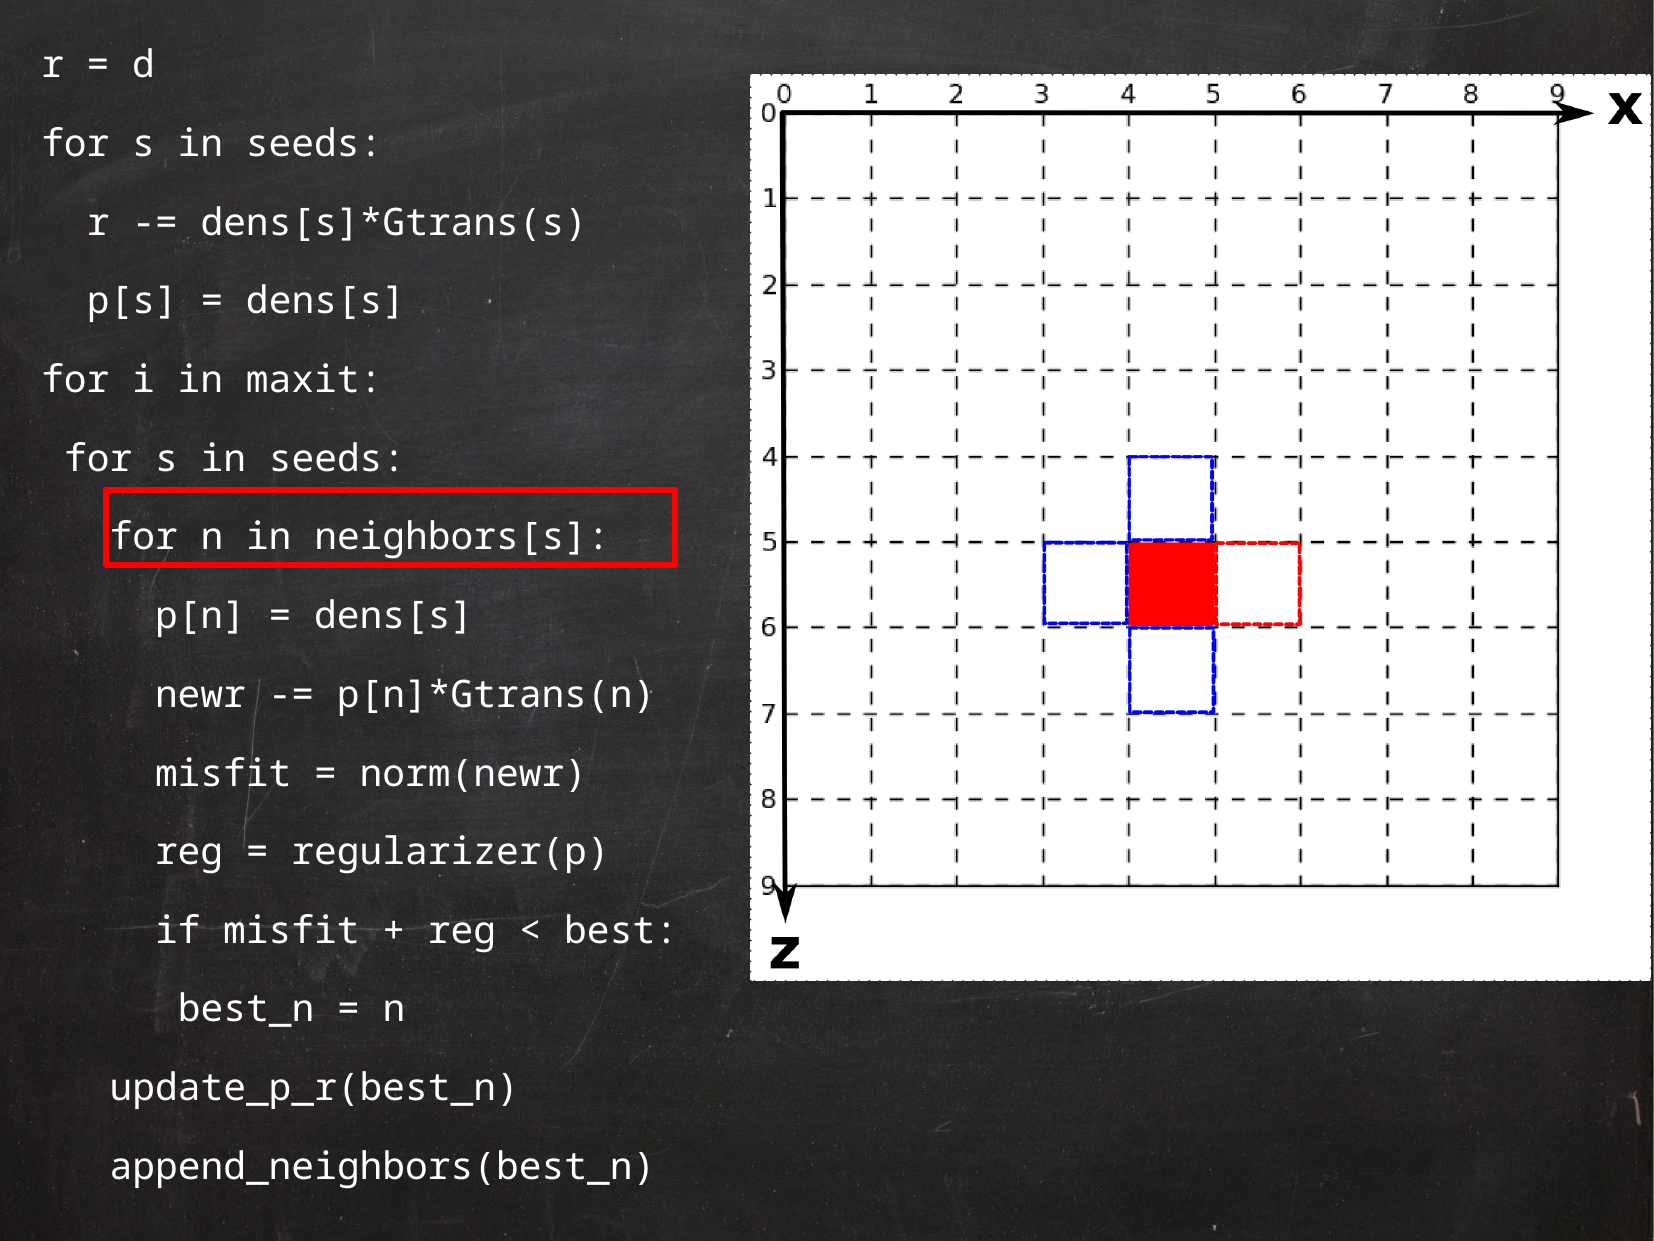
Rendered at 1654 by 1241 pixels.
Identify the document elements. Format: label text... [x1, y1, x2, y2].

picture [0, 0, 1654, 1241]
list r = d for s in seeds: r -= dens[s]*Gtrans(s) p[s] = dens[s] for i in maxit: for s in seeds: for n in neighbors[s]: p[n] = dens[s] newr -= p[n]*Gtrans(n) misfit = norm(newr) reg = regularizer(p) if misfit + reg < best: best_n = n update_p_r(best_n) append_neighbors(best_n) [41, 37, 1613, 1201]
